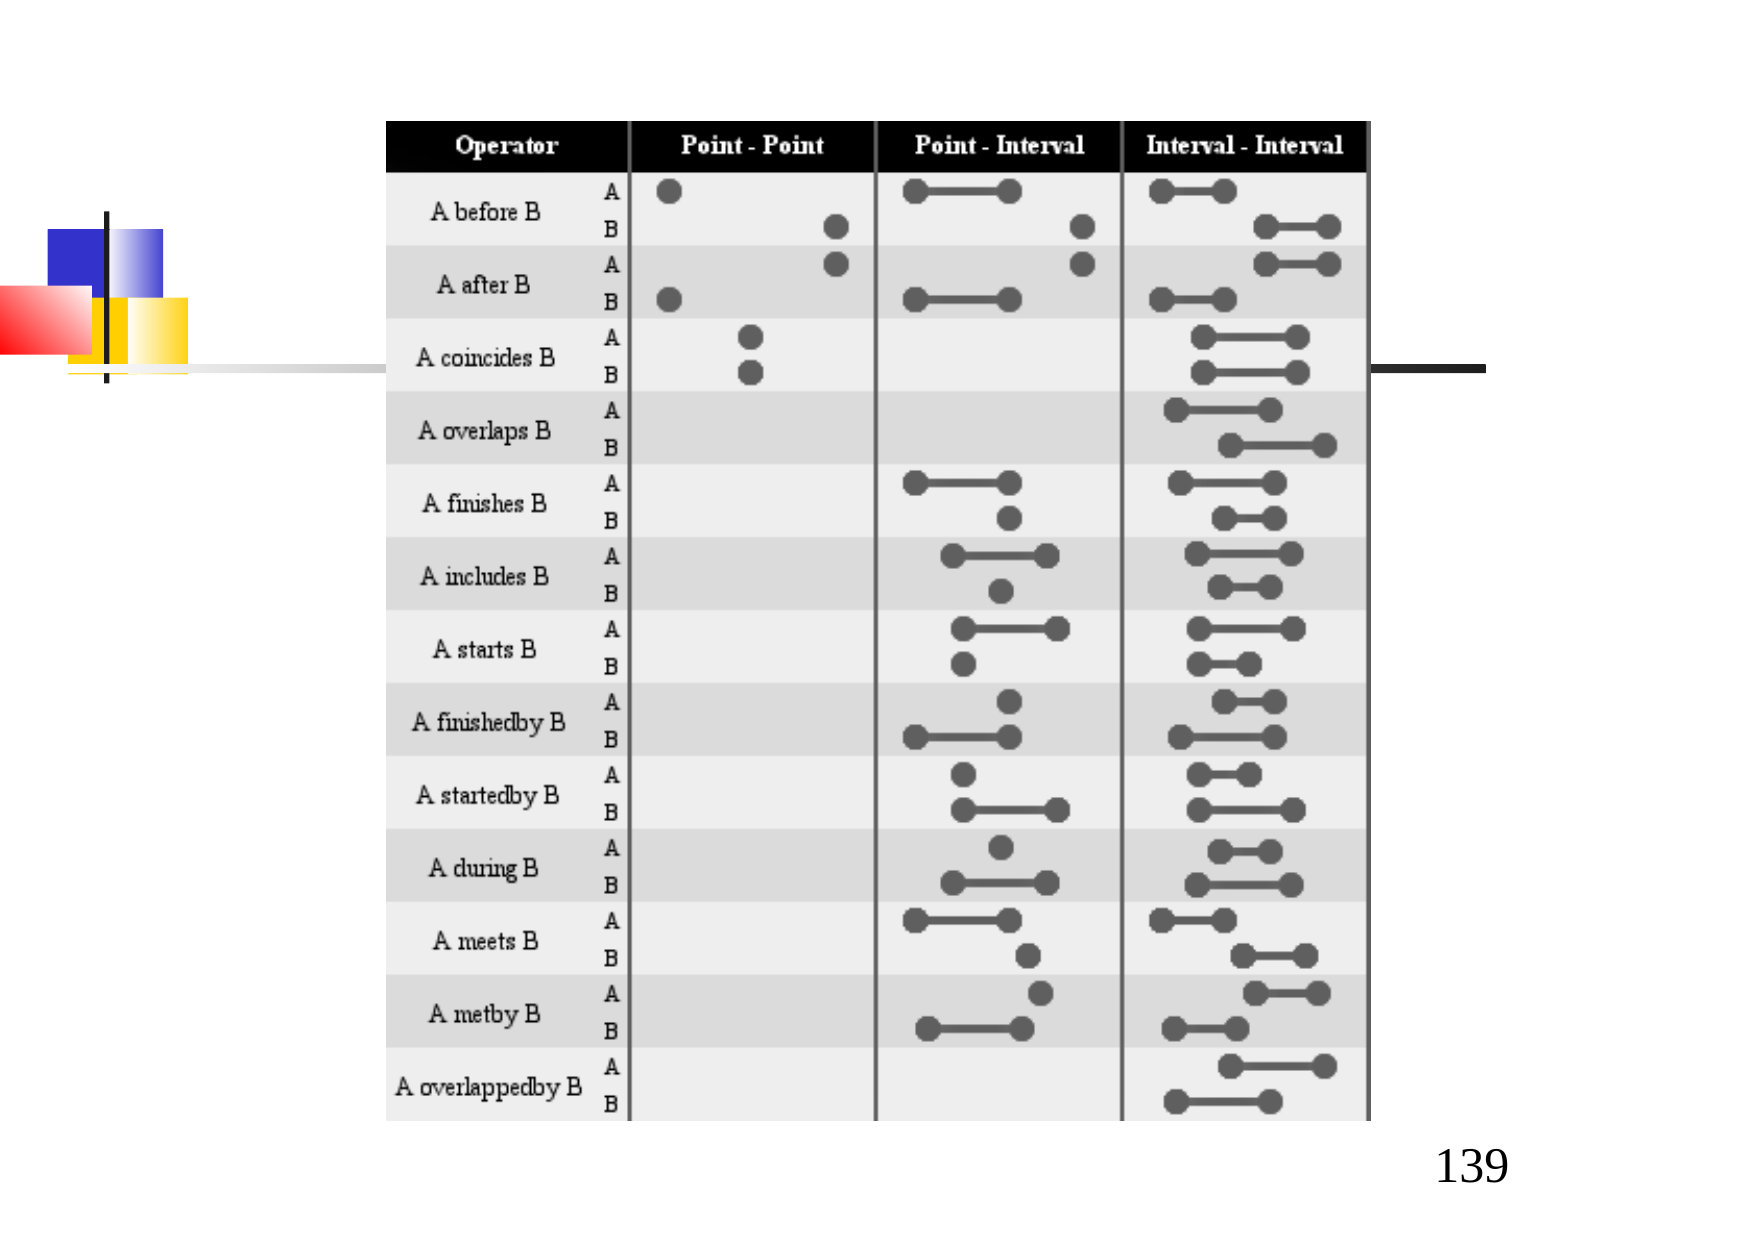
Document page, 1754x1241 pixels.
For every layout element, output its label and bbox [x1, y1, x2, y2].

picture [386, 121, 1371, 1121]
